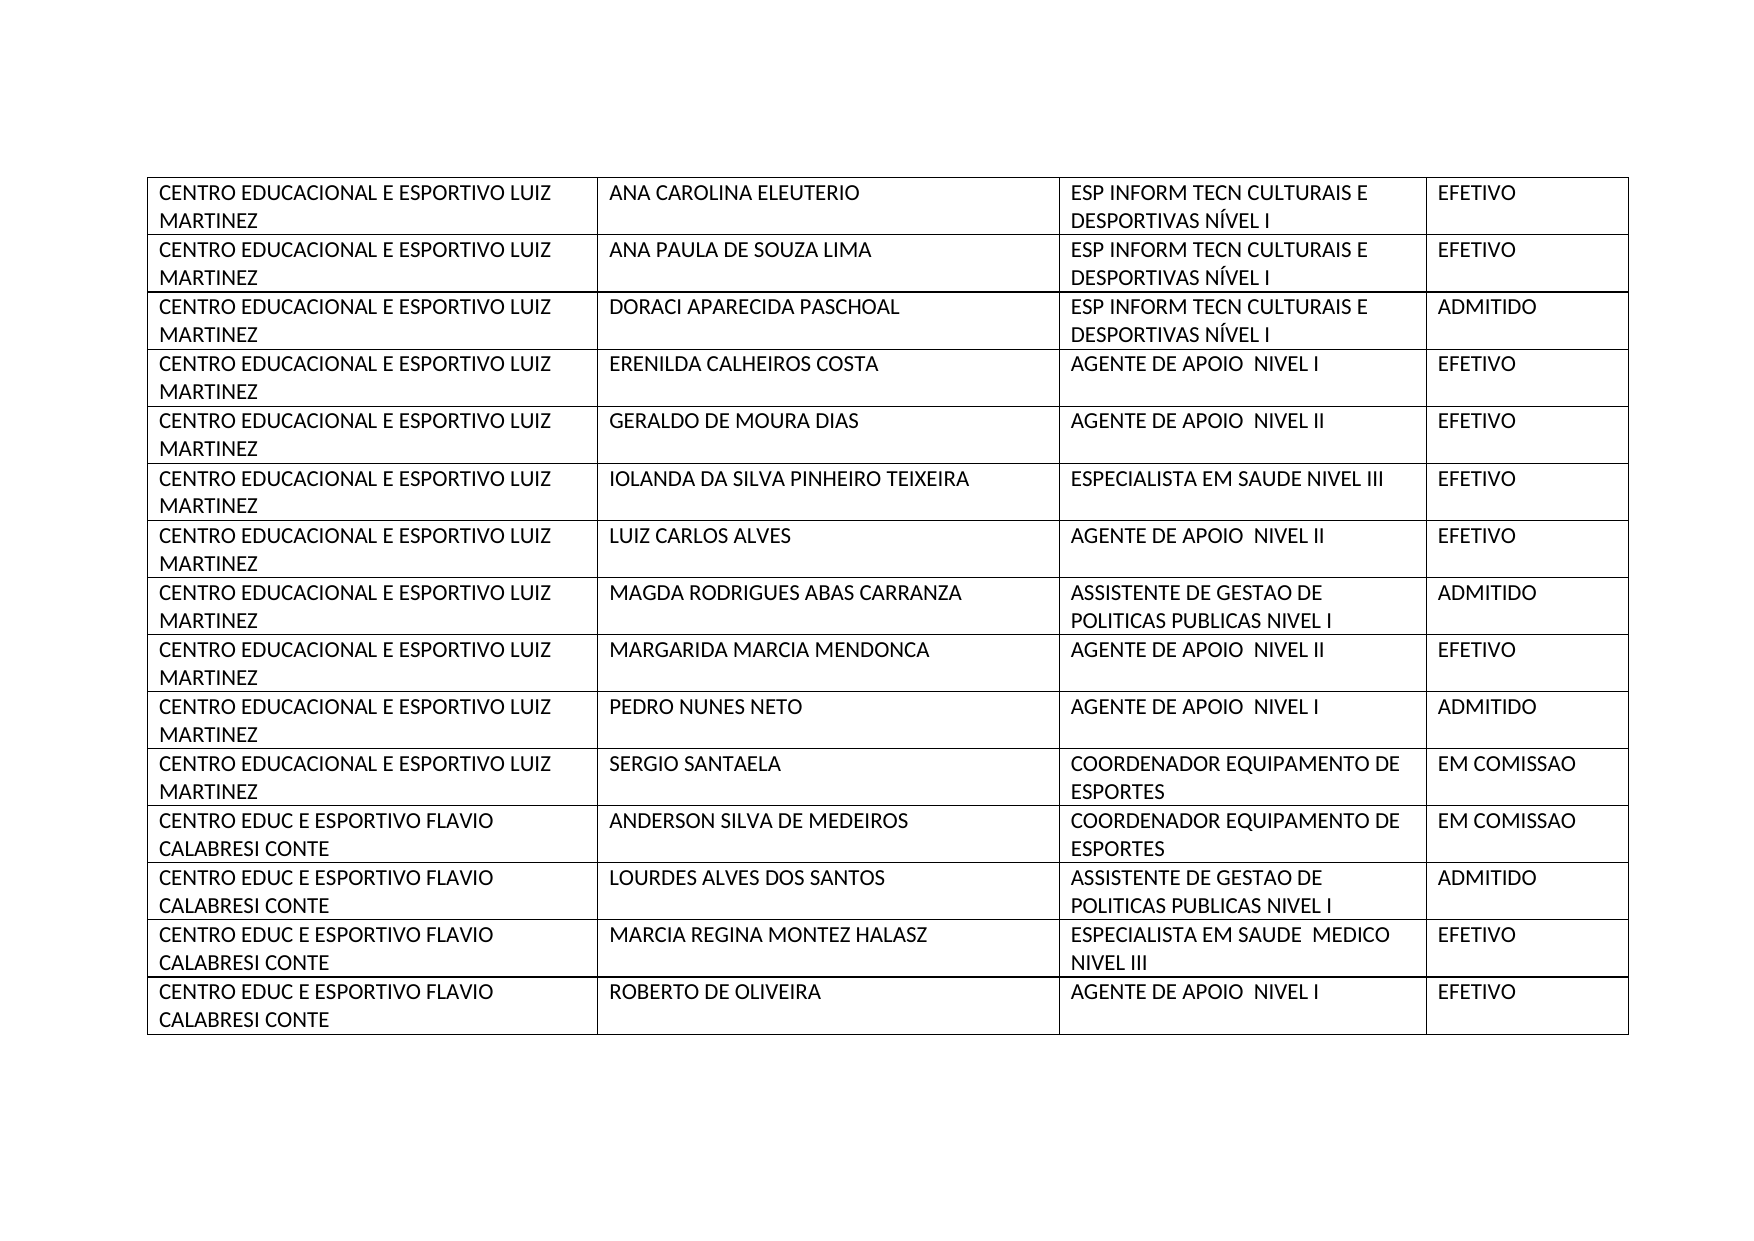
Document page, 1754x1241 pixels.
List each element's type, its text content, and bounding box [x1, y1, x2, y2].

table_cell EM COMISSAO [1427, 749, 1628, 805]
table_cell CENTRO EDUCACIONAL E ESPORTIVO LUIZ MARTINEZ [148, 293, 597, 348]
table_cell EFETIVO [1427, 407, 1628, 463]
table_cell CENTRO EDUCACIONAL E ESPORTIVO LUIZ MARTINEZ [148, 407, 597, 463]
table_cell CENTRO EDUCACIONAL E ESPORTIVO LUIZ MARTINEZ [148, 692, 597, 748]
table_cell EFETIVO [1427, 920, 1628, 976]
table_cell ANDERSON SILVA DE MEDEIROS [598, 806, 1059, 862]
table_cell LUIZ CARLOS ALVES [598, 521, 1059, 577]
table_cell CENTRO EDUC E ESPORTIVO FLAVIO CALABRESI CONTE [148, 920, 597, 976]
table_cell CENTRO EDUCACIONAL E ESPORTIVO LUIZ MARTINEZ [148, 178, 597, 234]
table_cell AGENTE DE APOIO NIVEL I [1060, 692, 1426, 748]
table_cell DORACI APARECIDA PASCHOAL [598, 293, 1059, 348]
table_cell ADMITIDO [1427, 692, 1628, 748]
table_cell EFETIVO [1427, 235, 1628, 291]
table_cell PEDRO NUNES NETO [598, 692, 1059, 748]
table_cell CENTRO EDUC E ESPORTIVO FLAVIO CALABRESI CONTE [148, 806, 597, 862]
table_cell ASSISTENTE DE GESTAO DE POLITICAS PUBLICAS NIVEL I [1060, 578, 1426, 634]
table_cell CENTRO EDUC E ESPORTIVO FLAVIO CALABRESI CONTE [148, 863, 597, 919]
table_cell AGENTE DE APOIO NIVEL II [1060, 407, 1426, 463]
table_cell CENTRO EDUCACIONAL E ESPORTIVO LUIZ MARTINEZ [148, 635, 597, 691]
table_cell EM COMISSAO [1427, 806, 1628, 862]
table_cell MARCIA REGINA MONTEZ HALASZ [598, 920, 1059, 976]
table_cell CENTRO EDUCACIONAL E ESPORTIVO LUIZ MARTINEZ [148, 749, 597, 805]
table_cell LOURDES ALVES DOS SANTOS [598, 863, 1059, 919]
table_cell ADMITIDO [1427, 293, 1628, 348]
table_cell CENTRO EDUCACIONAL E ESPORTIVO LUIZ MARTINEZ [148, 235, 597, 291]
table_cell EFETIVO [1427, 978, 1628, 1033]
table_cell MAGDA RODRIGUES ABAS CARRANZA [598, 578, 1059, 634]
table_cell SERGIO SANTAELA [598, 749, 1059, 805]
table_cell CENTRO EDUCACIONAL E ESPORTIVO LUIZ MARTINEZ [148, 578, 597, 634]
table_cell EFETIVO [1427, 521, 1628, 577]
table_cell AGENTE DE APOIO NIVEL I [1060, 350, 1426, 406]
table_cell IOLANDA DA SILVA PINHEIRO TEIXEIRA [598, 464, 1059, 520]
table_cell COORDENADOR EQUIPAMENTO DE ESPORTES [1060, 806, 1426, 862]
table_cell AGENTE DE APOIO NIVEL II [1060, 635, 1426, 691]
table_cell ADMITIDO [1427, 578, 1628, 634]
table_cell AGENTE DE APOIO NIVEL I [1060, 978, 1426, 1033]
table_cell ESPECIALISTA EM SAUDE MEDICO NIVEL III [1060, 920, 1426, 976]
table_cell EFETIVO [1427, 178, 1628, 234]
table_cell COORDENADOR EQUIPAMENTO DE ESPORTES [1060, 749, 1426, 805]
table_cell ESPECIALISTA EM SAUDE NIVEL III [1060, 464, 1426, 520]
table_cell CENTRO EDUCACIONAL E ESPORTIVO LUIZ MARTINEZ [148, 350, 597, 406]
table_cell EFETIVO [1427, 635, 1628, 691]
table_cell ESP INFORM TECN CULTURAIS E DESPORTIVAS NÍVEL I [1060, 178, 1426, 234]
table_cell ROBERTO DE OLIVEIRA [598, 978, 1059, 1033]
table_cell ANA PAULA DE SOUZA LIMA [598, 235, 1059, 291]
table_cell EFETIVO [1427, 350, 1628, 406]
table_cell CENTRO EDUCACIONAL E ESPORTIVO LUIZ MARTINEZ [148, 464, 597, 520]
table_cell ERENILDA CALHEIROS COSTA [598, 350, 1059, 406]
table_cell ADMITIDO [1427, 863, 1628, 919]
table_cell CENTRO EDUCACIONAL E ESPORTIVO LUIZ MARTINEZ [148, 521, 597, 577]
table_cell ESP INFORM TECN CULTURAIS E DESPORTIVAS NÍVEL I [1060, 293, 1426, 348]
table_cell ANA CAROLINA ELEUTERIO [598, 178, 1059, 234]
table_cell GERALDO DE MOURA DIAS [598, 407, 1059, 463]
table_cell MARGARIDA MARCIA MENDONCA [598, 635, 1059, 691]
table_cell ASSISTENTE DE GESTAO DE POLITICAS PUBLICAS NIVEL I [1060, 863, 1426, 919]
table_cell ESP INFORM TECN CULTURAIS E DESPORTIVAS NÍVEL I [1060, 235, 1426, 291]
table_cell AGENTE DE APOIO NIVEL II [1060, 521, 1426, 577]
table_cell EFETIVO [1427, 464, 1628, 520]
table_cell CENTRO EDUC E ESPORTIVO FLAVIO CALABRESI CONTE [148, 978, 597, 1033]
